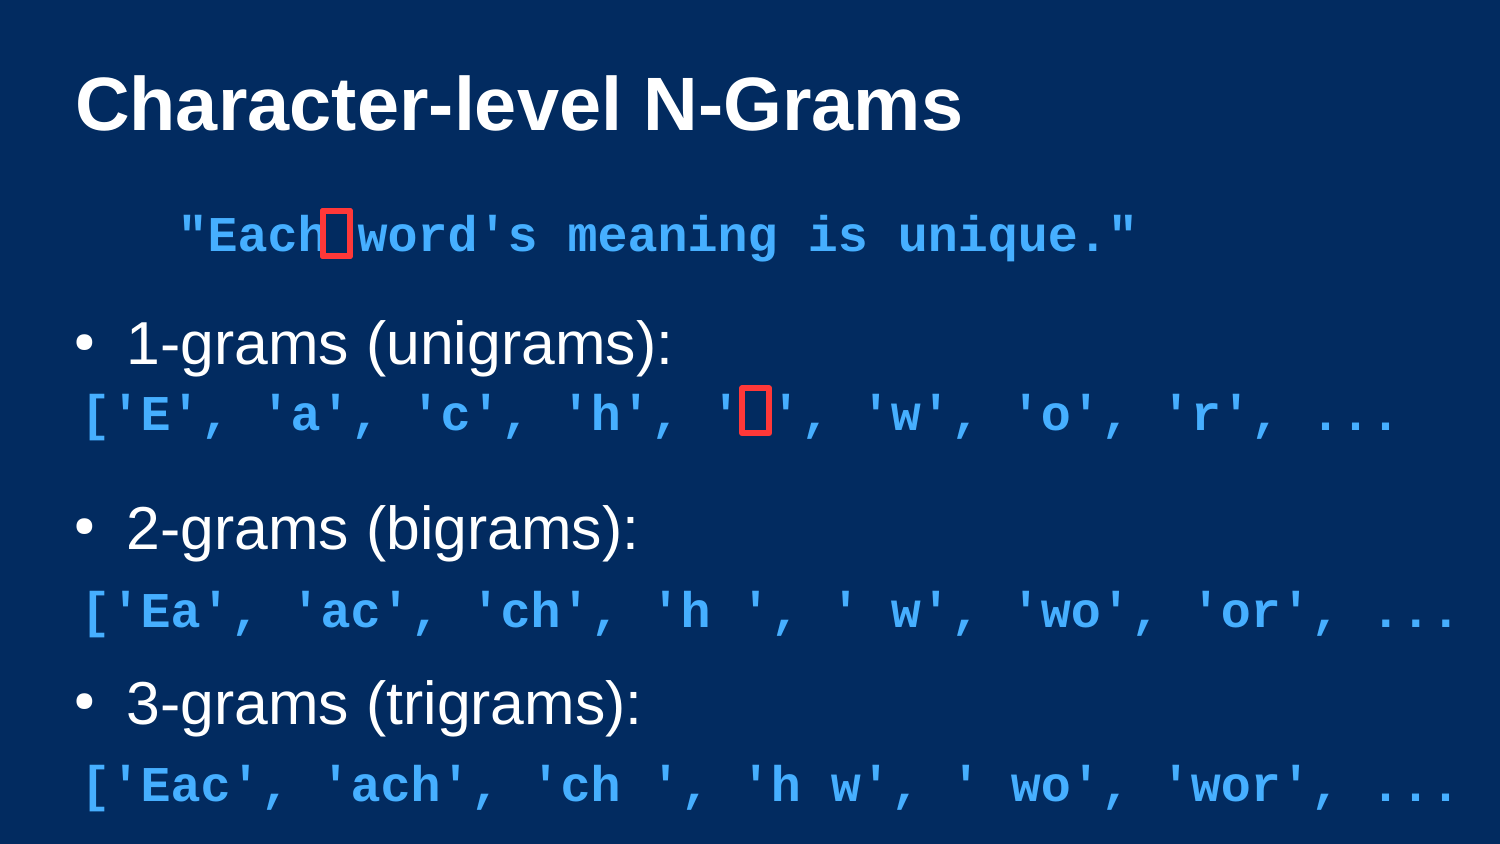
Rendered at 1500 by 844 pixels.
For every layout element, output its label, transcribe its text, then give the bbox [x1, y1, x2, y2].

text_box "Each word's meaning is unique." [162, 202, 1465, 275]
list 1-grams (unigrams): 2-grams (bigrams): 3-grams (trigrams): [55, 207, 1406, 806]
text_box ['Eac', 'ach', 'ch ', 'h w', ' wo', 'wor', ... [65, 751, 1497, 824]
text_box ['E', 'a', 'c', 'h', ' ', 'w', 'o', 'r', ... [65, 381, 1500, 471]
text_box ['Ea', 'ac', 'ch', 'h ', ' w', 'wo', 'or', ... [65, 578, 1499, 707]
title Character-level N-Grams [74, 33, 1425, 175]
